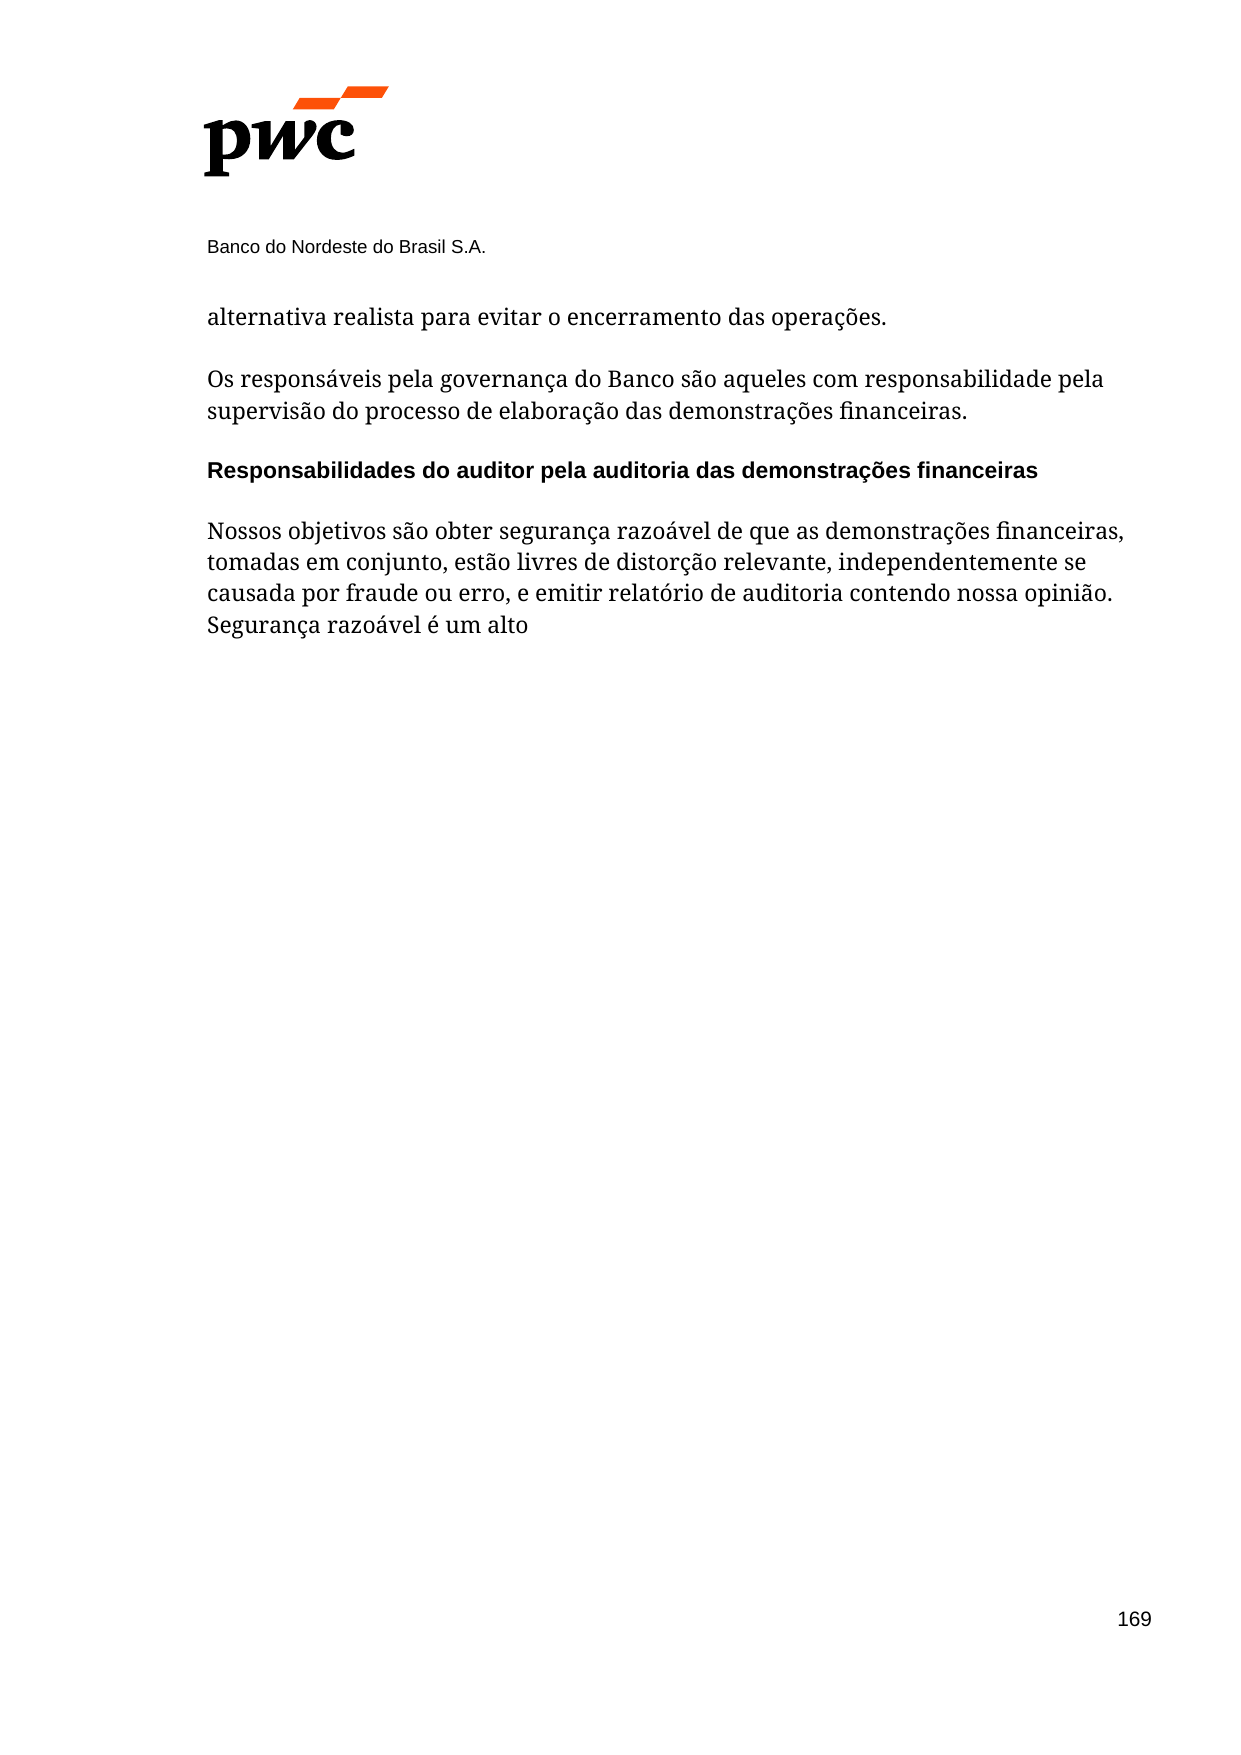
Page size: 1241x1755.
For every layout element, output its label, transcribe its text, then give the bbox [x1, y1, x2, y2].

text Responsabilidades do auditor pela auditoria das demonstrações financeiras [207, 457, 1152, 483]
text Nossos objetivos são obter segurança razoável de que as demonstrações financeiras, tomadas em conjunto, estão livres de distorção relevante, independentemente se causada por fraude ou erro, e emitir relatório de auditoria contendo nossa opinião. Segurança razoável é um alto [207, 515, 1152, 640]
text alternativa realista para evitar o encerramento das operações. [207, 301, 1152, 332]
text Os responsáveis pela governança do Banco são aqueles com responsabilidade pela supervisão do processo de elaboração das demonstrações financeiras. [207, 363, 1152, 426]
